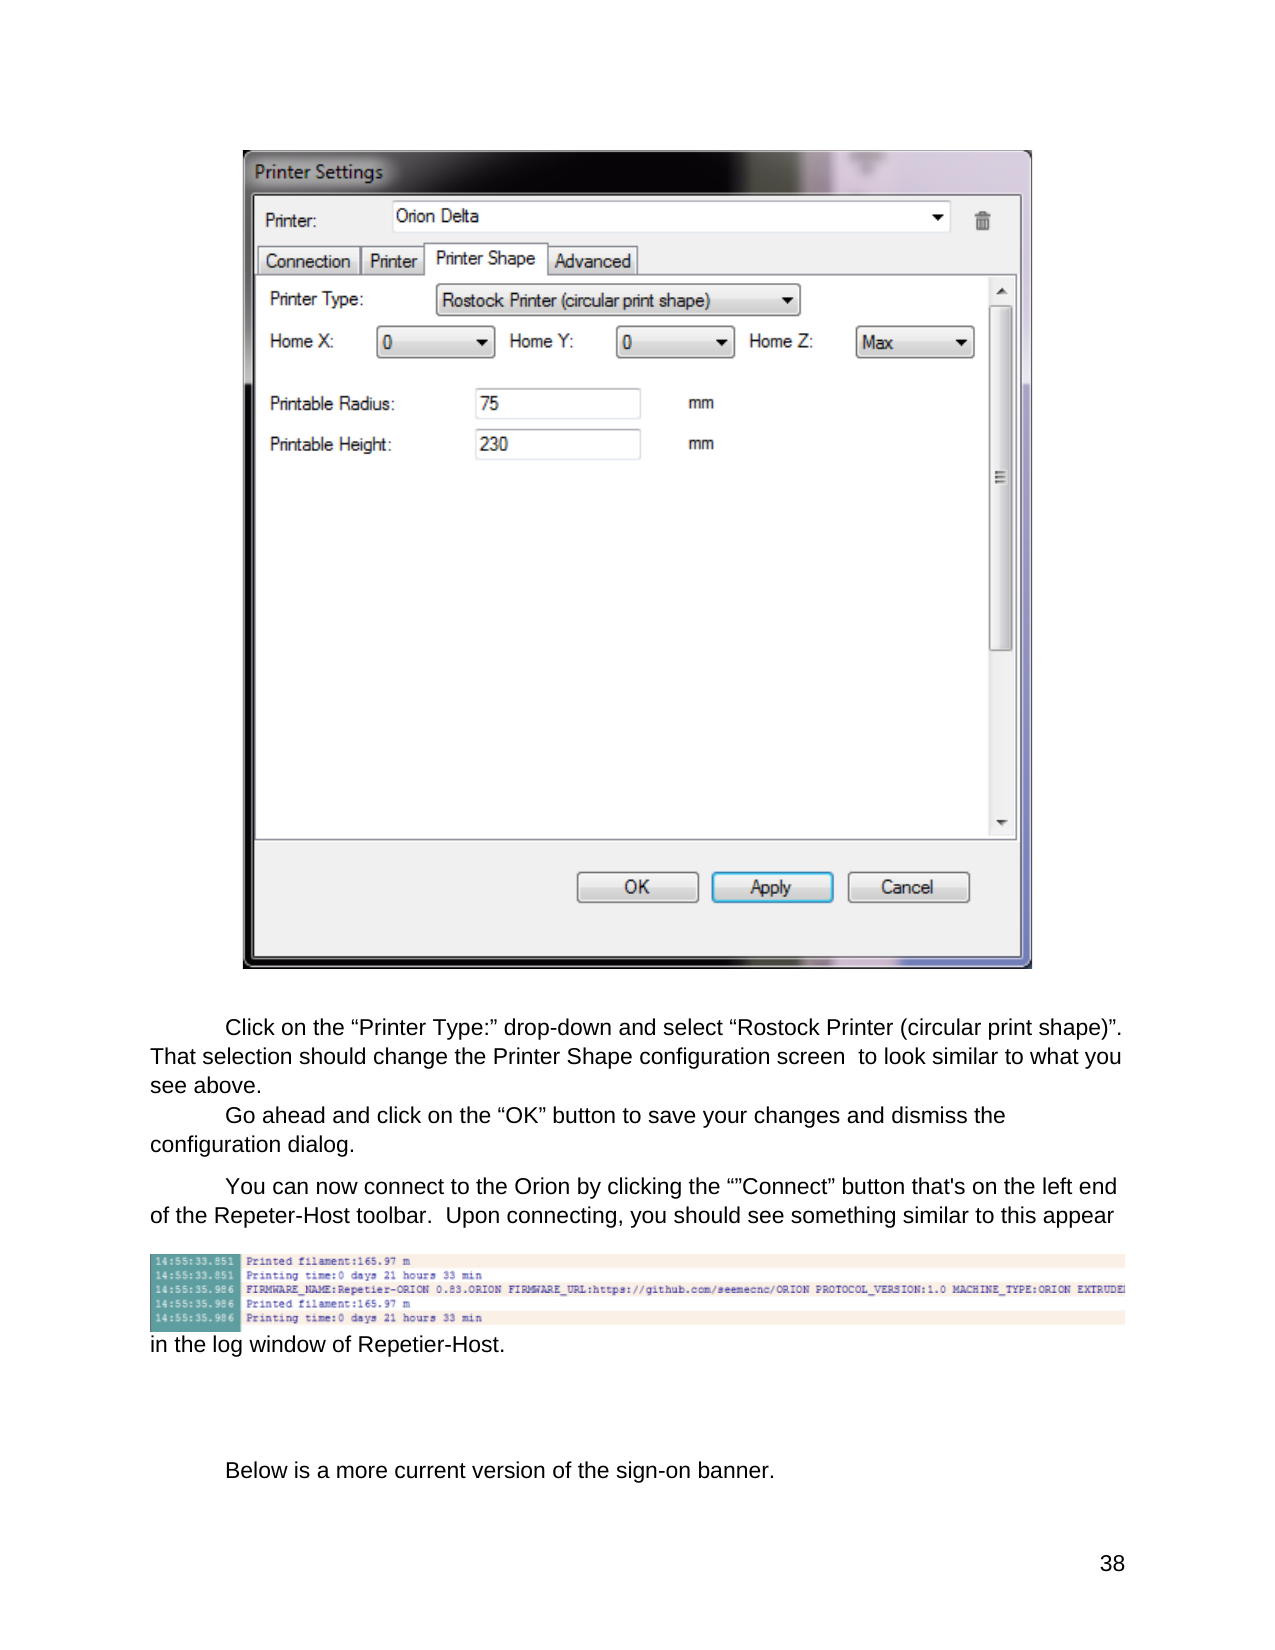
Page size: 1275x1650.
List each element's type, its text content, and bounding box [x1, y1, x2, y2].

text in the log window of Repetier-Host. [150, 1332, 1125, 1358]
text Go ahead and click on the “OK” button to save your changes and dismiss the configuration dialog. [150, 1103, 1125, 1158]
text You can now connect to the Orion by clicking the “”Connect” button that's on the left end of the Repeter-Host toolbar. Upon connecting, you should see something similar to this appear [150, 1174, 1125, 1254]
picture [242, 150, 1033, 969]
text Click on the “Printer Type:” drop-down and select “Rostock Printer (circular print shape)”. That selection should change the Printer Shape configuration screen to look similar to what you see above. [150, 1014, 1125, 1099]
text Below is a more current version of the sign-on banner. [150, 1458, 1125, 1483]
picture [150, 1254, 1125, 1332]
